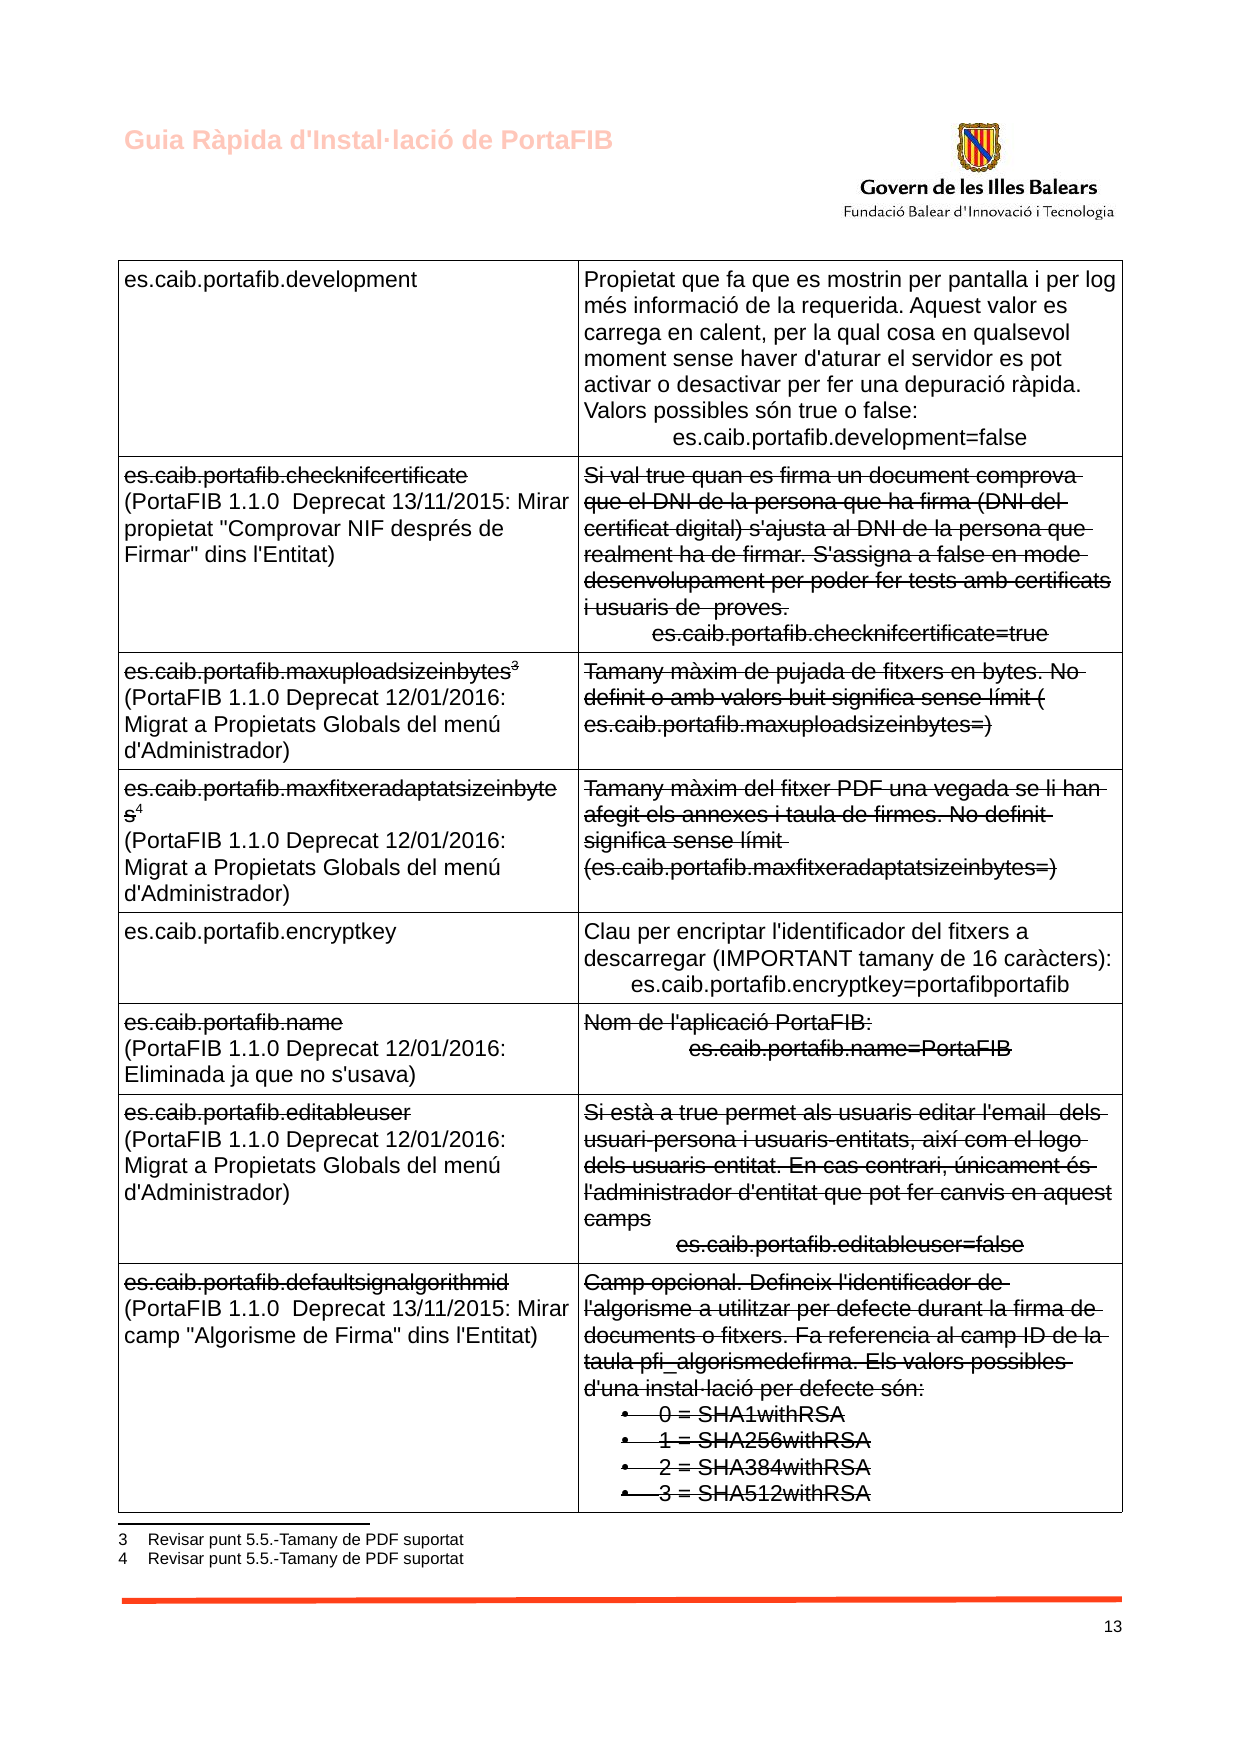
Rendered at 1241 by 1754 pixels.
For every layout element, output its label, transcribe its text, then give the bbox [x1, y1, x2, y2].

table_cell Si està a true permet als usuaris editar l'email dels usuari-persona i usuaris-entitats, així com el logo dels usuaris-entitat. En cas contrari, únicament és l'administrador d'entitat que pot fer canvis en aquest camps es.caib.portafib.editableuser=false [579, 1095, 1122, 1263]
table_cell es.caib.portafib.maxfitxeradaptatsizeinbytes (PortaFIB 1.1.0 Deprecat 12/01/2016: Migrat a Propietats Globals del menú d'Administrador) [119, 770, 578, 912]
table_cell Clau per encriptar l'identificador del fitxers a descarregar (IMPORTANT tamany de 16 caràcters): es.caib.portafib.encryptkey=portafibportafib [579, 913, 1122, 1003]
table_cell es.caib.portafib.checknifcertificate (PortaFIB 1.1.0 Deprecat 13/11/2015: Mirar propietat "Comprovar NIF després de Firmar" dins l'Entitat) [119, 457, 578, 652]
table_cell es.caib.portafib.development [119, 261, 578, 456]
table_cell es.caib.portafib.name (PortaFIB 1.1.0 Deprecat 12/01/2016: Eliminada ja que no s'usava) [119, 1004, 578, 1093]
table_cell Camp opcional. Defineix l'identificador de l'algorisme a utilitzar per defecte durant la firma de documents o fitxers. Fa referencia al camp ID de la taula pfi_algorismedefirma. Els valors possibles d'una instal·lació per defecte són: 0 = SHA1withRSA 1 = SHA256withRSA 2 = SHA384withRSA 3 = SHA512withRSA [579, 1264, 1122, 1512]
table_cell es.caib.portafib.editableuser (PortaFIB 1.1.0 Deprecat 12/01/2016: Migrat a Propietats Globals del menú d'Administrador) [119, 1095, 578, 1263]
table_cell es.caib.portafib.maxuploadsizeinbytes (PortaFIB 1.1.0 Deprecat 12/01/2016: Migrat a Propietats Globals del menú d'Administrador) [119, 653, 578, 769]
table_cell Nom de l'aplicació PortaFIB: es.caib.portafib.name=PortaFIB [579, 1004, 1122, 1093]
table_cell es.caib.portafib.defaultsignalgorithmid (PortaFIB 1.1.0 Deprecat 13/11/2015: Mirar camp "Algorisme de Firma" dins l'Entitat) [119, 1264, 578, 1512]
table_cell Tamany màxim del fitxer PDF una vegada se li han afegit els annexes i taula de firmes. No definit significa sense límit (es.caib.portafib.maxfitxeradaptatsizeinbytes=) [579, 770, 1122, 912]
table_cell Propietat que fa que es mostrin per pantalla i per log més informació de la requerida. Aquest valor es carrega en calent, per la qual cosa en qualsevol moment sense haver d'aturar el servidor es pot activar o desactivar per fer una depuració ràpida. Valors possibles són true o false: es.caib.portafib.development=false [579, 261, 1122, 456]
table_cell Tamany màxim de pujada de fitxers en bytes. No definit o amb valors buit significa sense límit ( es.caib.portafib.maxuploadsizeinbytes=) [579, 653, 1122, 769]
table_cell Si val true quan es firma un document comprova que el DNI de la persona que ha firma (DNI del certificat digital) s'ajusta al DNI de la persona que realment ha de firmar. S'assigna a false en mode desenvolupament per poder fer tests amb certificats i usuaris de proves. es.caib.portafib.checknifcertificate=true [579, 457, 1122, 652]
table_cell es.caib.portafib.encryptkey [119, 913, 578, 1003]
picture [840, 123, 1117, 220]
